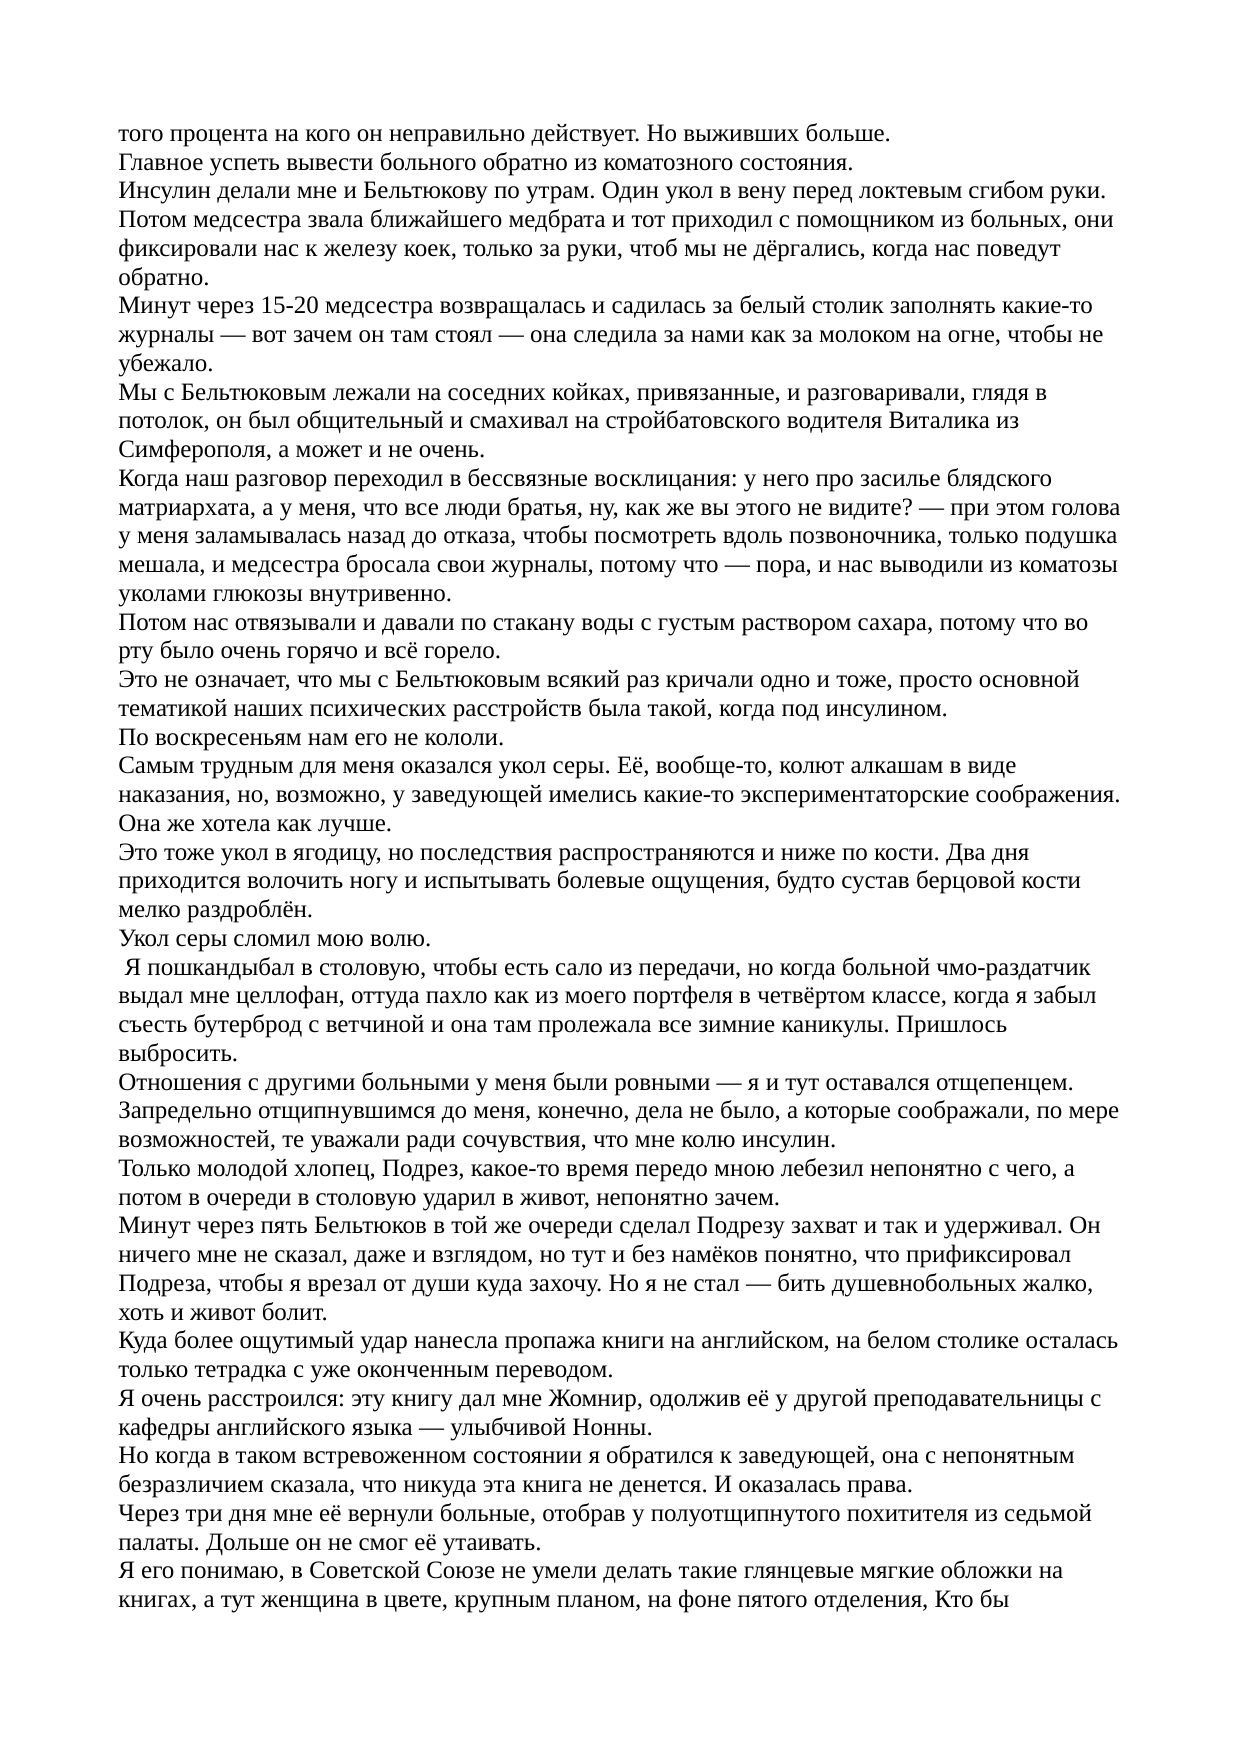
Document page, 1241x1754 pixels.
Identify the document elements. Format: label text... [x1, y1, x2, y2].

text Я его понимаю, в Советской Союзе не умели делать такие глянцевые мягкие обложки на книгах, а тут женщина в цвете, крупным планом, на фоне пятого отделения, Кто бы [118, 1556, 1122, 1613]
text Это не означает, что мы с Бельтюковым всякий раз кричали одно и тоже, просто основной тематикой наших психических расстройств была такой, когда под инсулином. [118, 664, 1122, 722]
text Инсулин делали мне и Бельтюкову по утрам. Один укол в вену перед локтевым сгибом руки. Потом медсестра звала ближайшего медбрата и тот приходил с помощником из больных, они фиксировали нас к железу коек, только за руки, чтоб мы не дёргались, когда нас поведут обратно. [118, 176, 1122, 291]
text Куда более ощутимый удар нанесла пропажа книги на английском, на белом столике осталась только тетрадка с уже оконченным переводом. [118, 1326, 1122, 1383]
text Это тоже укол в ягодицу, но последствия распространяются и ниже по кости. Два дня приходится волочить ногу и испытывать болевые ощущения, будто сустав берцовой кости мелко раздроблён. [118, 837, 1122, 923]
text Мы с Бельтюковым лежали на соседних койках, привязанные, и разговаривали, глядя в потолок, он был общительный и смахивал на стройбатовского водителя Виталика из Симферополя, а может и не очень. [118, 377, 1122, 463]
text Я очень расстроился: эту книгу дал мне Жомнир, одолжив её у другой преподавательницы с кафедры английского языка — улыбчивой Нонны. [118, 1383, 1122, 1441]
text Запредельно отщипнувшимся до меня, конечно, дела не было, а которые соображали, по мере возможностей, те уважали ради сочувствия, что мне колю инсулин. [118, 1096, 1122, 1153]
text Минут через 15-20 медсестра возвращалась и садилась за белый столик заполнять какие-то журналы — вот зачем он там стоял — она следила за нами как за молоком на огне, чтобы не убежало. [118, 291, 1122, 377]
text Укол серы сломил мою волю. [118, 923, 1122, 952]
text Когда наш разговор переходил в бессвязные восклицания: у него про засилье блядского матриархата, а у меня, что все люди братья, ну, как же вы этого не видите? — при этом голова у меня заламывалась назад до отказа, чтобы посмотреть вдоль позвоночника, только подушка мешала, и медсестра бросала свои журналы, потому что — пора, и нас выводили из коматозы уколами глюкозы внутривенно. [118, 463, 1122, 607]
text По воскресеньям нам его не кололи. [118, 722, 1122, 751]
text Минут через пять Бельтюков в той же очереди сделал Подрезу захват и так и удерживал. Он ничего мне не сказал, даже и взглядом, но тут и без намёков понятно, что прификсировал Подреза, чтобы я врезал от души куда захочу. Но я не стал — бить душевнобольных жалко, хоть и живот болит. [118, 1211, 1122, 1326]
text Я пошкандыбал в столовую, чтобы есть сало из передачи, но когда больной чмо-раздатчик выдал мне целлофан, оттуда пахло как из моего портфеля в четвёртом классе, когда я забыл съесть бутерброд с ветчиной и она там пролежала все зимние каникулы. Пришлось выбросить. [118, 952, 1122, 1067]
text Потом нас отвязывали и давали по стакану воды с густым раствором сахара, потому что во рту было очень горячо и всё горело. [118, 607, 1122, 664]
text Только молодой хлопец, Подрез, какое-то время передо мною лебезил непонятно с чего, а потом в очереди в столовую ударил в живот, непонятно зачем. [118, 1153, 1122, 1211]
text Но когда в таком встревоженном состоянии я обратился к заведующей, она с непонятным безразличием сказала, что никуда эта книга не денется. И оказалась права. [118, 1441, 1122, 1498]
text Отношения с другими больными у меня были ровными — я и тут оставался отщепенцем. [118, 1067, 1122, 1096]
text Через три дня мне её вернули больные, отобрав у полуотщипнутого похитителя из седьмой палаты. Дольше он не смог её утаивать. [118, 1498, 1122, 1556]
text Главное успеть вывести больного обратно из коматозного состояния. [118, 147, 1122, 176]
text Самым трудным для меня оказался укол серы. Её, вообще-то, колют алкашам в виде наказания, но, возможно, у заведующей имелись какие-то экспериментаторские соображения. Она же хотела как лучше. [118, 751, 1122, 837]
text того процента на кого он неправильно действует. Но выживших больше. [118, 118, 1122, 147]
